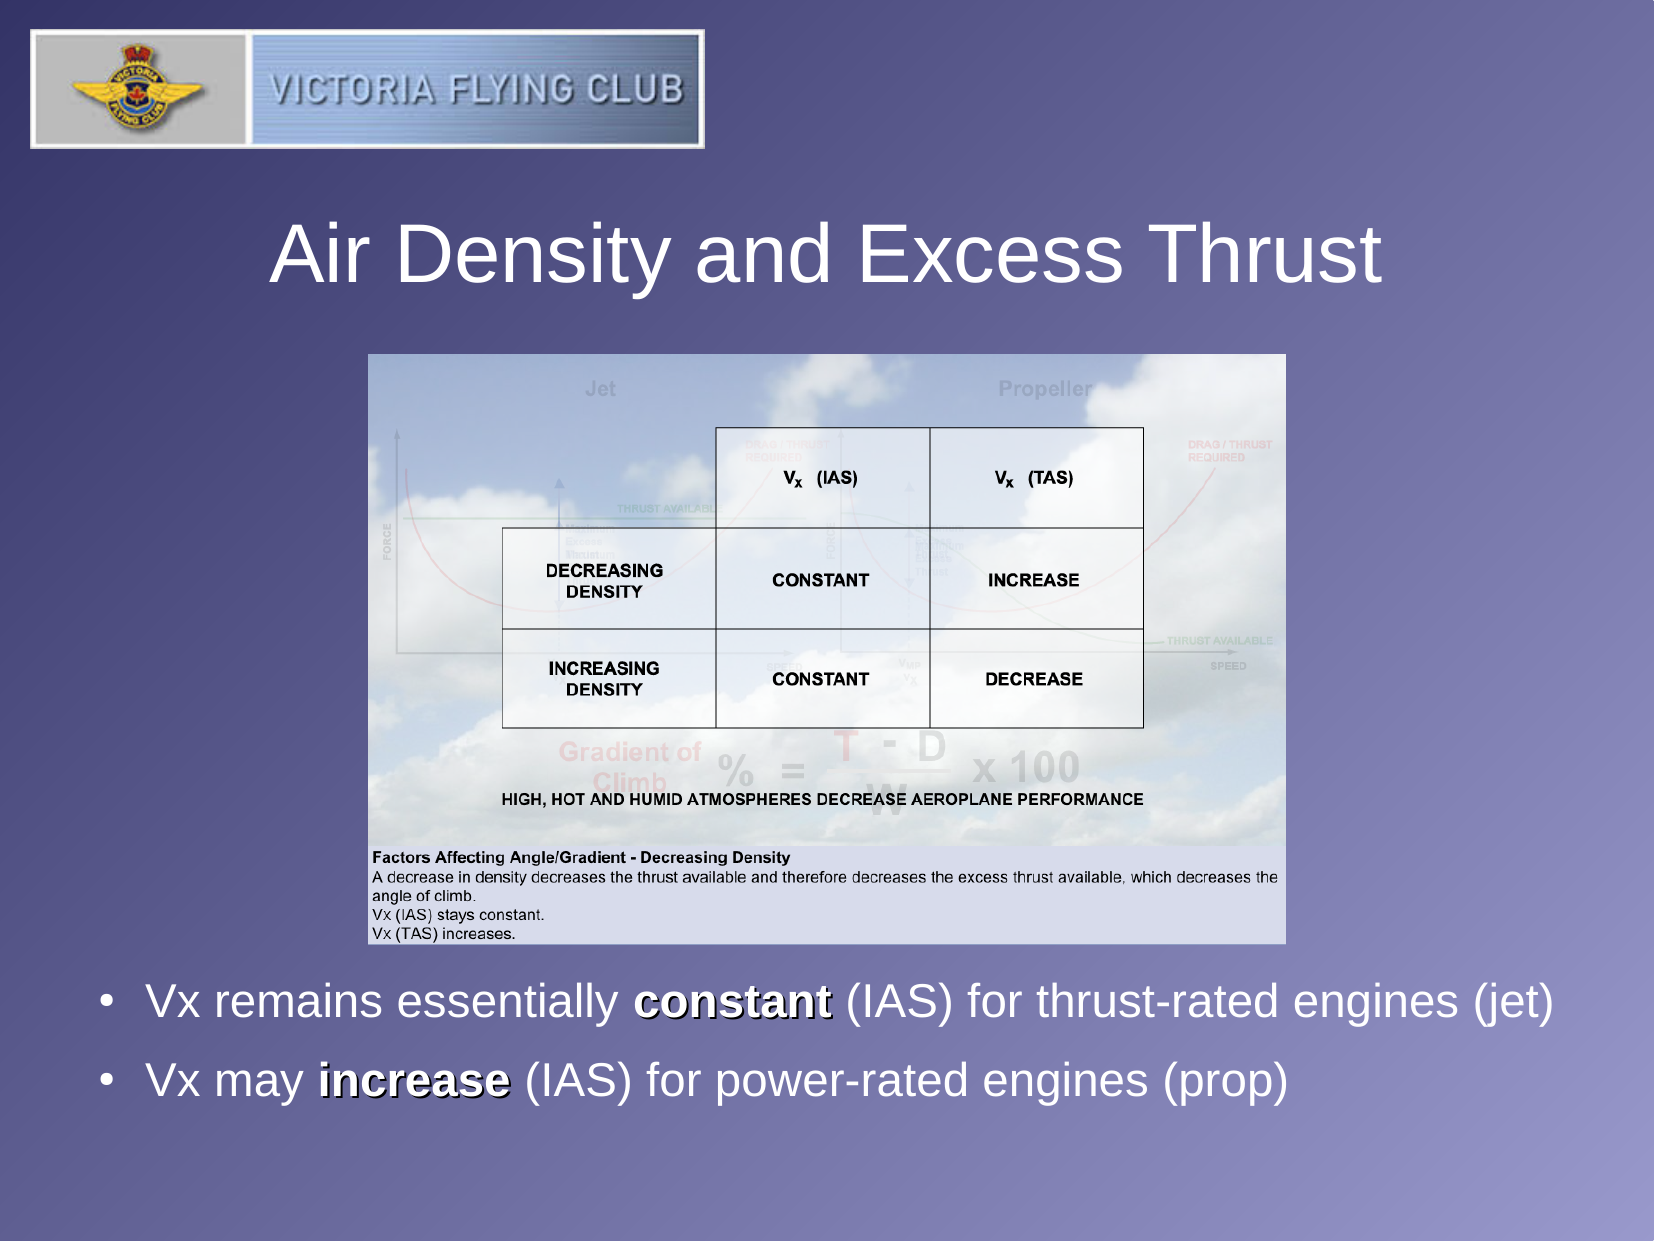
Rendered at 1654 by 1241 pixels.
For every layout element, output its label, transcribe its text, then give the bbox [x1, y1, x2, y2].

list Vx remains essentially constant (IAS) for thrust-rated engines (jet) Vx may increase (IAS) for power-rated engines (prop) [82, 974, 1571, 1155]
picture [30, 29, 705, 149]
title Air Density and Excess Thrust [82, 149, 1571, 357]
picture [368, 354, 1286, 945]
